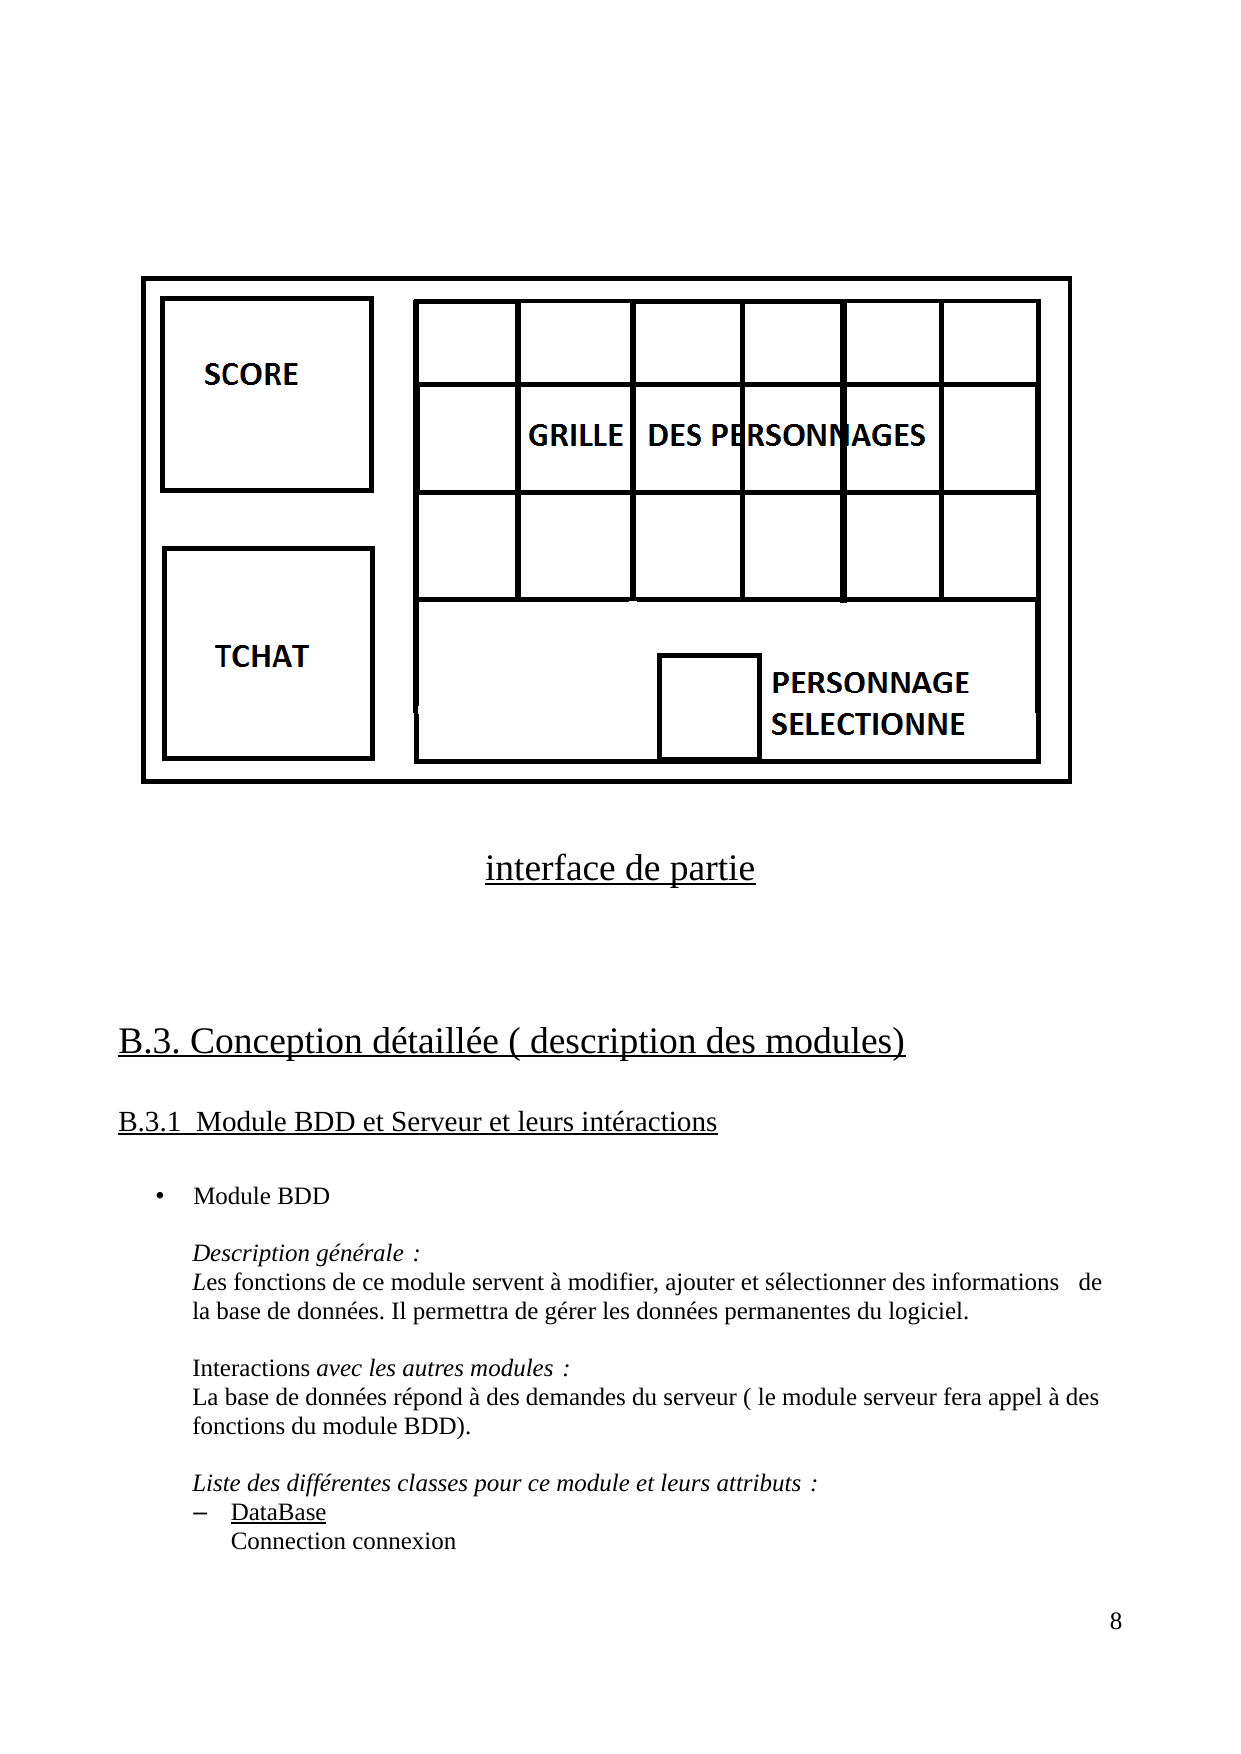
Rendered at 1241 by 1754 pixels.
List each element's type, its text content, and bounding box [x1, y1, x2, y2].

text Les fonctions de ce module servent à modifier, ajouter et sélectionner des informations de la base de données. Il permettra de gérer les données permanentes du logiciel. [118, 1267, 1122, 1325]
text B.3. Conception détaillée ( description des modules) [118, 1018, 1122, 1061]
text Description générale : [118, 1238, 1122, 1267]
list Module BDD [156, 1181, 1122, 1210]
list DataBase [193, 1497, 1122, 1526]
text interface de partie [118, 846, 1122, 889]
text Liste des différentes classes pour ce module et leurs attributs : [118, 1468, 1122, 1497]
picture [118, 247, 1123, 803]
list Connection connexion [193, 1526, 1122, 1555]
text Interactions avec les autres modules : [118, 1353, 1122, 1382]
text B.3.1 Module BDD et Serveur et leurs intéractions [118, 1104, 1122, 1138]
text La base de données répond à des demandes du serveur ( le module serveur fera appel à des fonctions du module BDD). [118, 1382, 1122, 1440]
